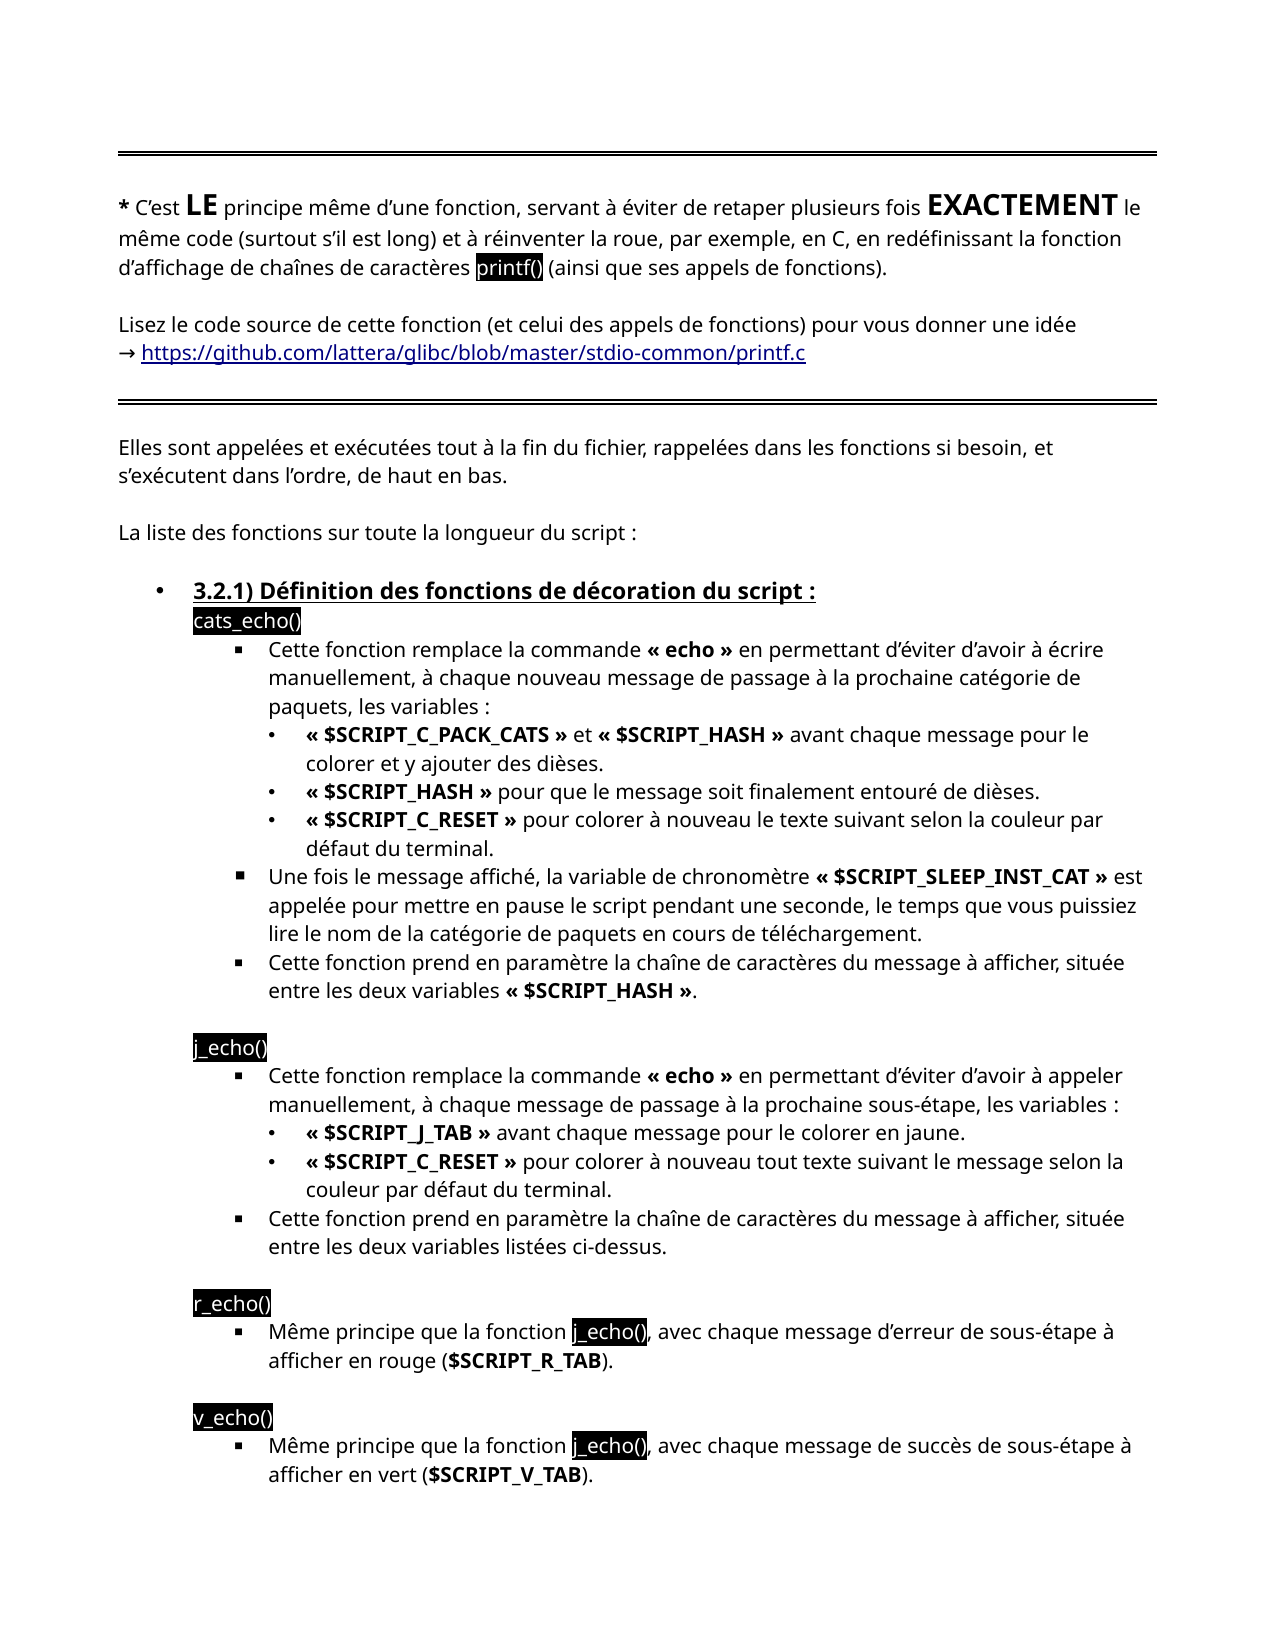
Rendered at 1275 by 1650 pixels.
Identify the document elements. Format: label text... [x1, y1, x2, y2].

list « $SCRIPT_J_TAB » avant chaque message pour le colorer en jaune. [268, 1118, 1157, 1147]
list cats_echo() [156, 607, 1157, 635]
list « $SCRIPT_HASH » pour que le message soit finalement entouré de dièses. [268, 777, 1157, 806]
list « $SCRIPT_C_RESET » pour colorer à nouveau tout texte suivant le message selon la couleur par défaut du terminal. [268, 1147, 1157, 1204]
text Lisez le code source de cette fonction (et celui des appels de fonctions) pour vous donner une idée [118, 310, 1157, 338]
list j_echo() [156, 1033, 1157, 1062]
list Cette fonction remplace la commande « echo » en permettant d’éviter d’avoir à appeler manuellement, à chaque message de passage à la prochaine sous-étape, les variables : [231, 1062, 1157, 1118]
list Cette fonction prend en paramètre la chaîne de caractères du message à afficher, située entre les deux variables listées ci-dessus. [231, 1204, 1157, 1261]
list v_echo() [156, 1403, 1157, 1431]
list 3.2.1) Définition des fonctions de décoration du script : [156, 575, 1157, 607]
text * C’est LE principe même d’une fonction, servant à éviter de retaper plusieurs fois EXACTEMENT le même code (surtout s’il est long) et à réinventer la roue, par exemple, en C, en redéfinissant la fonction d’affichage de chaînes de caractères printf() (ainsi que ses appels de fonctions). [118, 185, 1157, 281]
list Cette fonction prend en paramètre la chaîne de caractères du message à afficher, située entre les deux variables « $SCRIPT_HASH ». [231, 948, 1157, 1005]
list « $SCRIPT_C_RESET » pour colorer à nouveau le texte suivant selon la couleur par défaut du terminal. [268, 806, 1157, 862]
list Cette fonction remplace la commande « echo » en permettant d’éviter d’avoir à écrire manuellement, à chaque nouveau message de passage à la prochaine catégorie de paquets, les variables : [231, 635, 1157, 720]
text Elles sont appelées et exécutées tout à la fin du fichier, rappelées dans les fonctions si besoin, et s’exécutent dans l’ordre, de haut en bas. [118, 433, 1157, 490]
list « $SCRIPT_C_PACK_CATS » et « $SCRIPT_HASH » avant chaque message pour le colorer et y ajouter des dièses. [268, 720, 1157, 777]
text → https://github.com/lattera/glibc/blob/master/stdio-common/printf.c [118, 338, 1157, 367]
text La liste des fonctions sur toute la longueur du script : [118, 518, 1157, 547]
list Même principe que la fonction j_echo(), avec chaque message de succès de sous-étape à afficher en vert ($SCRIPT_V_TAB). [231, 1431, 1157, 1488]
list Une fois le message affiché, la variable de chronomètre « $SCRIPT_SLEEP_INST_CAT » est appelée pour mettre en pause le script pendant une seconde, le temps que vous puissiez lire le nom de la catégorie de paquets en cours de téléchargement. [231, 862, 1157, 948]
list Même principe que la fonction j_echo(), avec chaque message d’erreur de sous-étape à afficher en rouge ($SCRIPT_R_TAB). [231, 1317, 1157, 1374]
list r_echo() [156, 1289, 1157, 1317]
